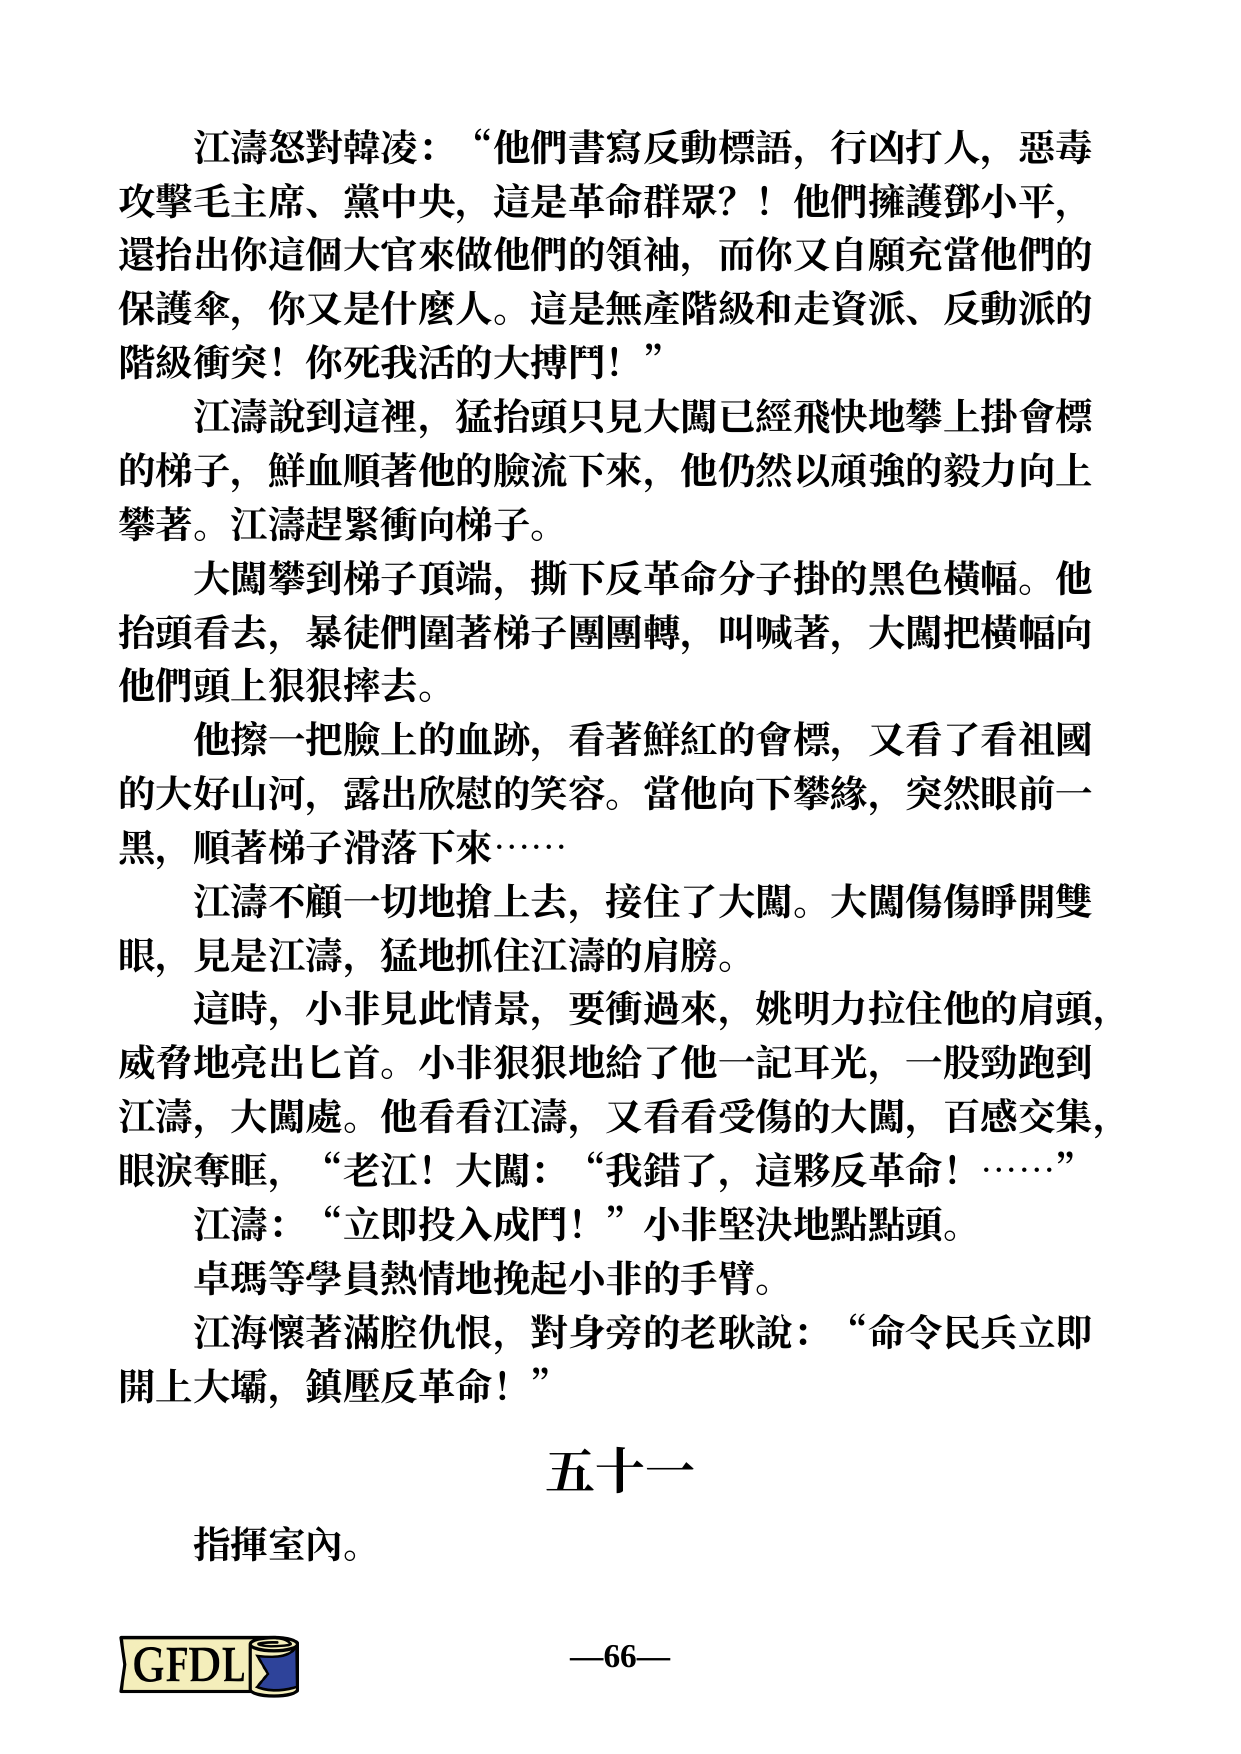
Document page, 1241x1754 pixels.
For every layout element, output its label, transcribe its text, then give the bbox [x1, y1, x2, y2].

text 指揮室內。 [118, 1516, 1122, 1570]
text 江濤說到這裡，猛抬頭只見大闖已經飛快地攀上掛會標的梯子，鮮血順著他的臉流下來，他仍然以頑強的毅力向上攀著。江濤趕緊衝向梯子。 [118, 387, 1122, 549]
text 江濤不顧一切地搶上去，接住了大闖。大闖傷傷睜開雙眼，見是江濤，猛地抓住江濤的肩膀。 [118, 872, 1122, 980]
text 卓瑪等學員熱情地挽起小非的手臂。 [118, 1249, 1122, 1303]
text 江海懷著滿腔仇恨，對身旁的老耿說：“命令民兵立即開上大壩，鎮壓反革命！” [118, 1303, 1122, 1411]
text 這時，小非見此情景，要衝過來，姚明力拉住他的肩頭，威脅地亮出匕首。小非狠狠地給了他一記耳光，一股勁跑到江濤，大闖處。他看看江濤，又看看受傷的大闖，百感交集，眼淚奪眶，“老江！大闖：“我錯了，這夥反革命！……” [118, 980, 1122, 1195]
text 江濤：“立即投入成鬥！”小非堅決地點點頭。 [118, 1195, 1122, 1249]
picture [118, 1635, 299, 1698]
subtitle 五十一 [118, 1431, 1122, 1503]
text 他擦一把臉上的血跡，看著鮮紅的會標，又看了看祖國的大好山河，露出欣慰的笑容。當他向下攀緣，突然眼前一黑，順著梯子滑落下來…… [118, 711, 1122, 872]
text 江濤怒對韓凌：“他們書寫反動標語，行凶打人，惡毒攻擊毛主席、黨中央，這是革命群眾？！他們擁護鄧小平，還抬出你這個大官來做他們的領袖，而你又自願充當他們的保護傘，你又是什麼人。這是無產階級和走資派、反動派的階級衝突！你死我活的大搏鬥！” [118, 118, 1122, 387]
text 大闖攀到梯子頂端，撕下反革命分子掛的黑色橫幅。他抬頭看去，暴徒們圍著梯子團團轉，叫喊著，大闖把橫幅向他們頭上狠狠摔去。 [118, 549, 1122, 711]
